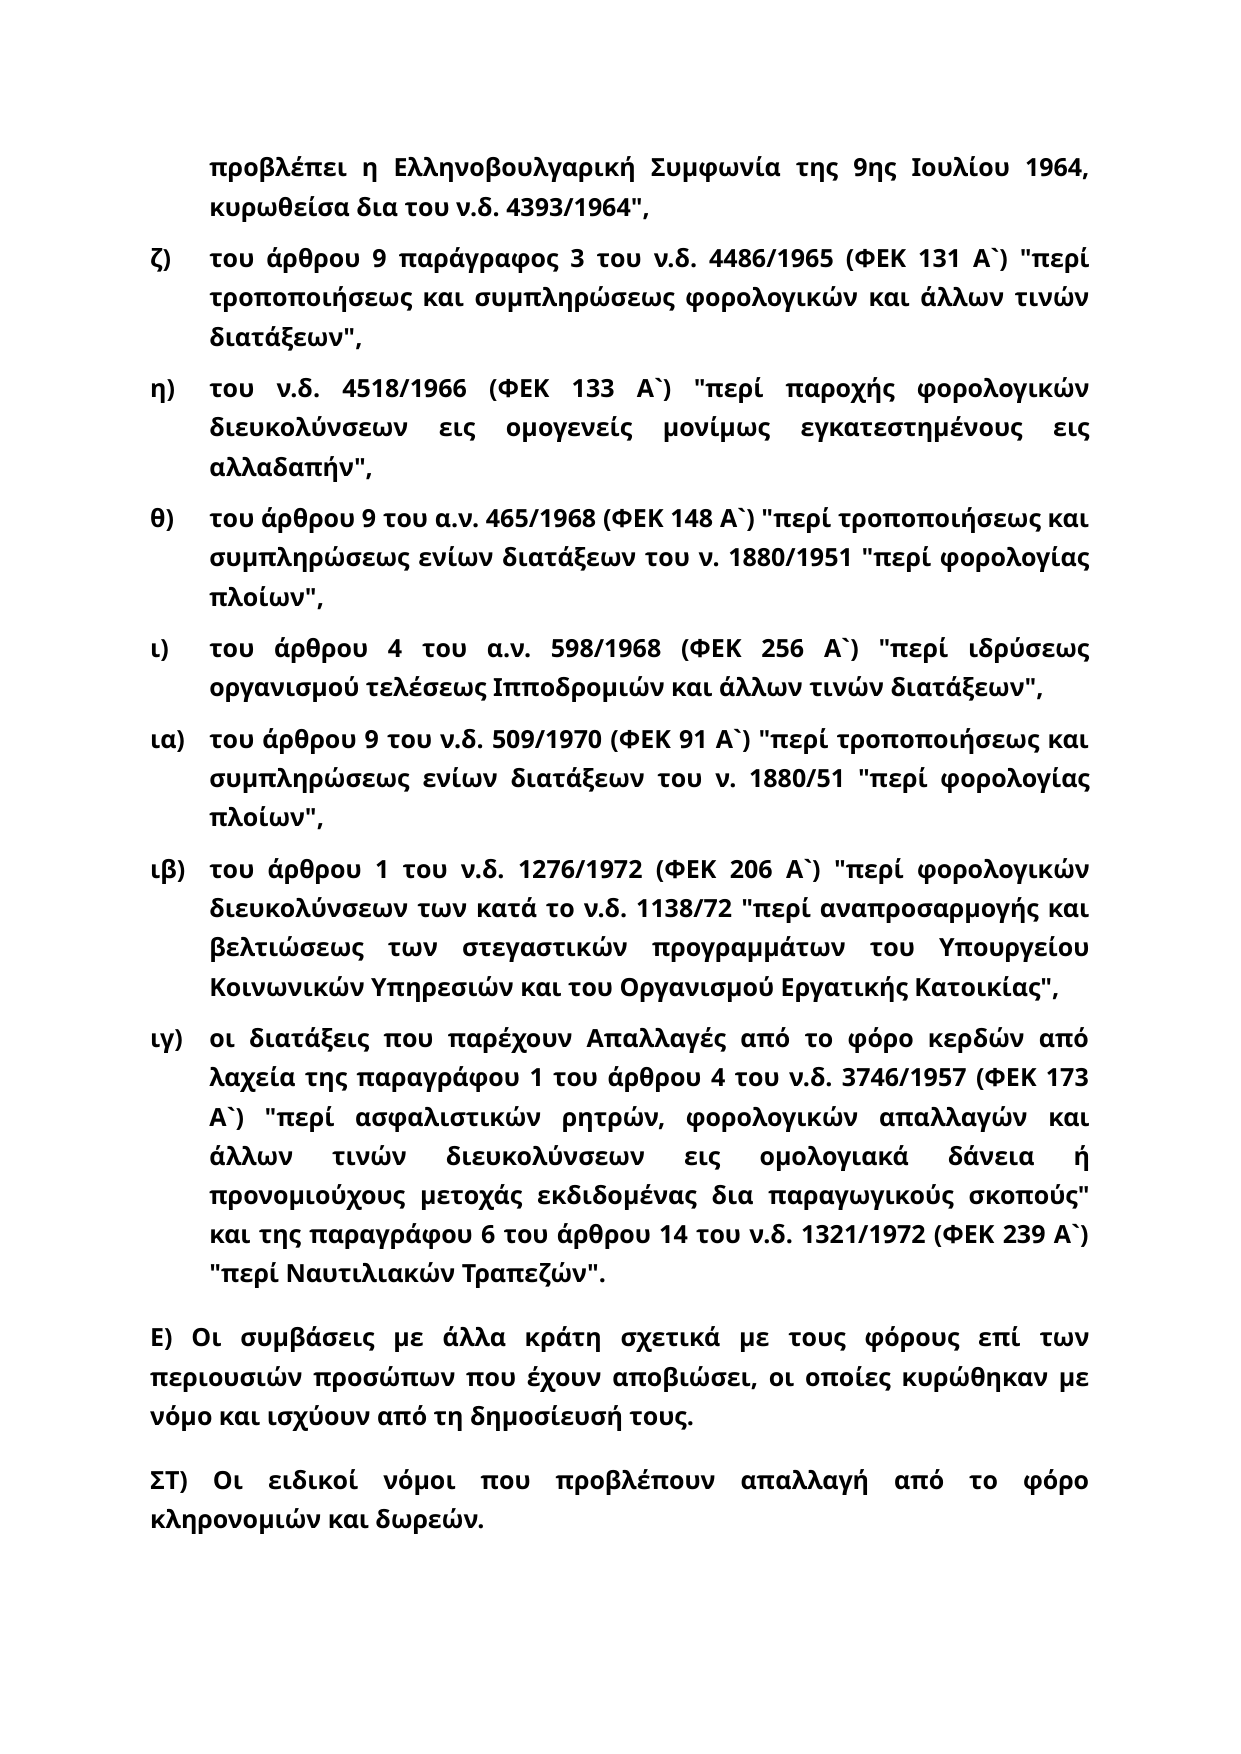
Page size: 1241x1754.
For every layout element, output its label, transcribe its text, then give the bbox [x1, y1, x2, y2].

list ια) του άρθρου 9 του ν.δ. 509/1970 (ΦΕΚ 91 Α`) "περί τροποποιήσεως και συμπληρώσεως ενίων διατάξεων του ν. 1880/51 "περί φορολογίας πλοίων", [150, 722, 1090, 834]
list ζ) του άρθρου 9 παράγραφος 3 του ν.δ. 4486/1965 (ΦΕΚ 131 Α`) "περί τροποποιήσεως και συμπληρώσεως φορολογικών και άλλων τινών διατάξεων", [150, 241, 1090, 353]
list ιβ) του άρθρου 1 του ν.δ. 1276/1972 (ΦΕΚ 206 Α`) "περί φορολογικών διευκολύνσεων των κατά το ν.δ. 1138/72 "περί αναπροσαρμογής και βελτιώσεως των στεγαστικών προγραμμάτων του Υπουργείου Κοινωνικών Υπηρεσιών και του Οργανισμού Εργατικής Κατοικίας", [150, 852, 1090, 1003]
list η) του ν.δ. 4518/1966 (ΦΕΚ 133 Α`) "περί παροχής φορολογικών διευκολύνσεων εις ομογενείς μονίμως εγκατεστημένους εις αλλαδαπήν", [150, 371, 1090, 483]
list προβλέπει η Ελληνοβουλγαρική Συμφωνία της 9ης Ιουλίου 1964, κυρωθείσα δια του ν.δ. 4393/1964", [150, 150, 1090, 223]
list θ) του άρθρου 9 του α.ν. 465/1968 (ΦΕΚ 148 Α`) "περί τροποποιήσεως και συμπληρώσεως ενίων διατάξεων του ν. 1880/1951 "περί φορολογίας πλοίων", [150, 501, 1090, 613]
text Ε) Οι συμβάσεις με άλλα κράτη σχετικά με τους φόρους επί των περιουσιών προσώπων που έχουν αποβιώσει, οι οποίες κυρώθηκαν με νόμο και ισχύουν από τη δημοσίευσή τους. [150, 1320, 1090, 1432]
list ιγ) οι διατάξεις που παρέχουν Απαλλαγές από το φόρο κερδών από λαχεία της παραγράφου 1 του άρθρου 4 του ν.δ. 3746/1957 (ΦΕΚ 173 Α`) "περί ασφαλιστικών ρητρών, φορολογικών απαλλαγών και άλλων τινών διευκολύνσεων εις ομολογιακά δάνεια ή προνομιούχους μετοχάς εκδιδομένας δια παραγωγικούς σκοπούς" και της παραγράφου 6 του άρθρου 14 του ν.δ. 1321/1972 (ΦΕΚ 239 Α`) "περί Ναυτιλιακών Τραπεζών". [150, 1021, 1090, 1290]
list ι) του άρθρου 4 του α.ν. 598/1968 (ΦΕΚ 256 Α`) "περί ιδρύσεως οργανισμού τελέσεως Ιπποδρομιών και άλλων τινών διατάξεων", [150, 631, 1090, 704]
text ΣΤ) Οι ειδικοί νόμοι που προβλέπουν απαλλαγή από το φόρο κληρονομιών και δωρεών. [150, 1462, 1090, 1536]
